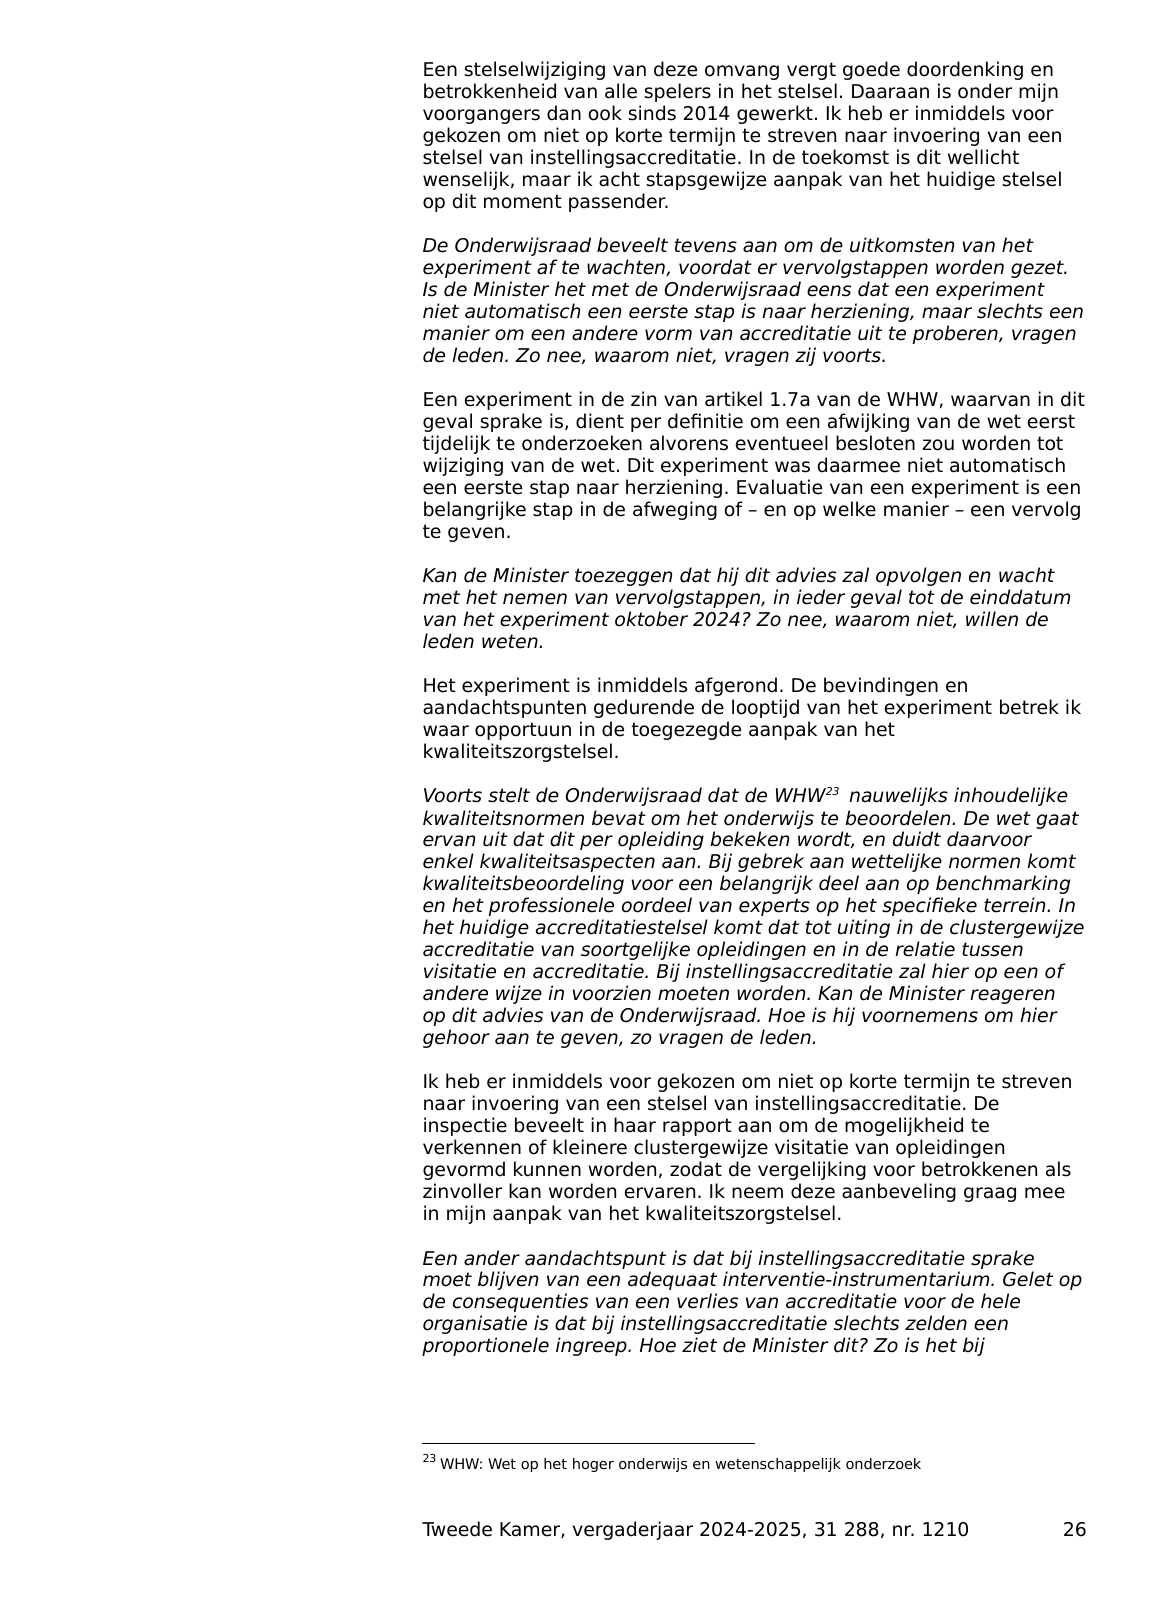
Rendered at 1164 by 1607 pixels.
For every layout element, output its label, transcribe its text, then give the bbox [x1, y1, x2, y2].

text WHW: Wet op het hoger onderwijs en wetenschappelijk onderzoek [422, 1452, 1087, 1474]
text Een stelselwijziging van deze omvang vergt goede doordenking en betrokkenheid van alle spelers in het stelsel. Daaraan is onder mijn voorgangers dan ook sinds 2014 gewerkt. Ik heb er inmiddels voor gekozen om niet op korte termijn te streven naar invoering van een stelsel van instellingsaccreditatie. In de toekomst is dit wellicht wenselijk, maar ik acht stapsgewijze aanpak van het huidige stelsel op dit moment passender. [422, 59, 1087, 213]
text Een experiment in de zin van artikel 1.7a van de WHW, waarvan in dit geval sprake is, dient per definitie om een afwijking van de wet eerst tijdelijk te onderzoeken alvorens eventueel besloten zou worden tot wijziging van de wet. Dit experiment was daarmee niet automatisch een eerste stap naar herziening. Evaluatie van een experiment is een belangrijke stap in de afweging of – en op welke manier – een vervolg te geven. [422, 389, 1087, 543]
text Een ander aandachtspunt is dat bij instellingsaccreditatie sprake moet blijven van een adequaat interventie-instrumentarium. Gelet op de consequenties van een verlies van accreditatie voor de hele organisatie is dat bij instellingsaccreditatie slechts zelden een proportionele ingreep. Hoe ziet de Minister dit? Zo is het bij [422, 1247, 1087, 1357]
text Voorts stelt de Onderwijsraad dat de WHW nauwelijks inhoudelijke kwaliteitsnormen bevat om het onderwijs te beoordelen. De wet gaat ervan uit dat dit per opleiding bekeken wordt, en duidt daarvoor enkel kwaliteitsaspecten aan. Bij gebrek aan wettelijke normen komt kwaliteitsbeoordeling voor een belangrijk deel aan op benchmarking en het professionele oordeel van experts op het specifieke terrein. In het huidige accreditatiestelsel komt dat tot uiting in de clustergewijze accreditatie van soortgelijke opleidingen en in de relatie tussen visitatie en accreditatie. Bij instellingsaccreditatie zal hier op een of andere wijze in voorzien moeten worden. Kan de Minister reageren op dit advies van de Onderwijsraad. Hoe is hij voornemens om hier gehoor aan te geven, zo vragen de leden. [422, 785, 1087, 1049]
text Kan de Minister toezeggen dat hij dit advies zal opvolgen en wacht met het nemen van vervolgstappen, in ieder geval tot de einddatum van het experiment oktober 2024? Zo nee, waarom niet, willen de leden weten. [422, 565, 1087, 653]
text Het experiment is inmiddels afgerond. De bevindingen en aandachtspunten gedurende de looptijd van het experiment betrek ik waar opportuun in de toegezegde aanpak van het kwaliteitszorgstelsel. [422, 675, 1087, 763]
text Ik heb er inmiddels voor gekozen om niet op korte termijn te streven naar invoering van een stelsel van instellingsaccreditatie. De inspectie beveelt in haar rapport aan om de mogelijkheid te verkennen of kleinere clustergewijze visitatie van opleidingen gevormd kunnen worden, zodat de vergelijking voor betrokkenen als zinvoller kan worden ervaren. Ik neem deze aanbeveling graag mee in mijn aanpak van het kwaliteitszorgstelsel. [422, 1071, 1087, 1225]
text De Onderwijsraad beveelt tevens aan om de uitkomsten van het experiment af te wachten, voordat er vervolgstappen worden gezet. Is de Minister het met de Onderwijsraad eens dat een experiment niet automatisch een eerste stap is naar herziening, maar slechts een manier om een andere vorm van accreditatie uit te proberen, vragen de leden. Zo nee, waarom niet, vragen zij voorts. [422, 235, 1087, 367]
